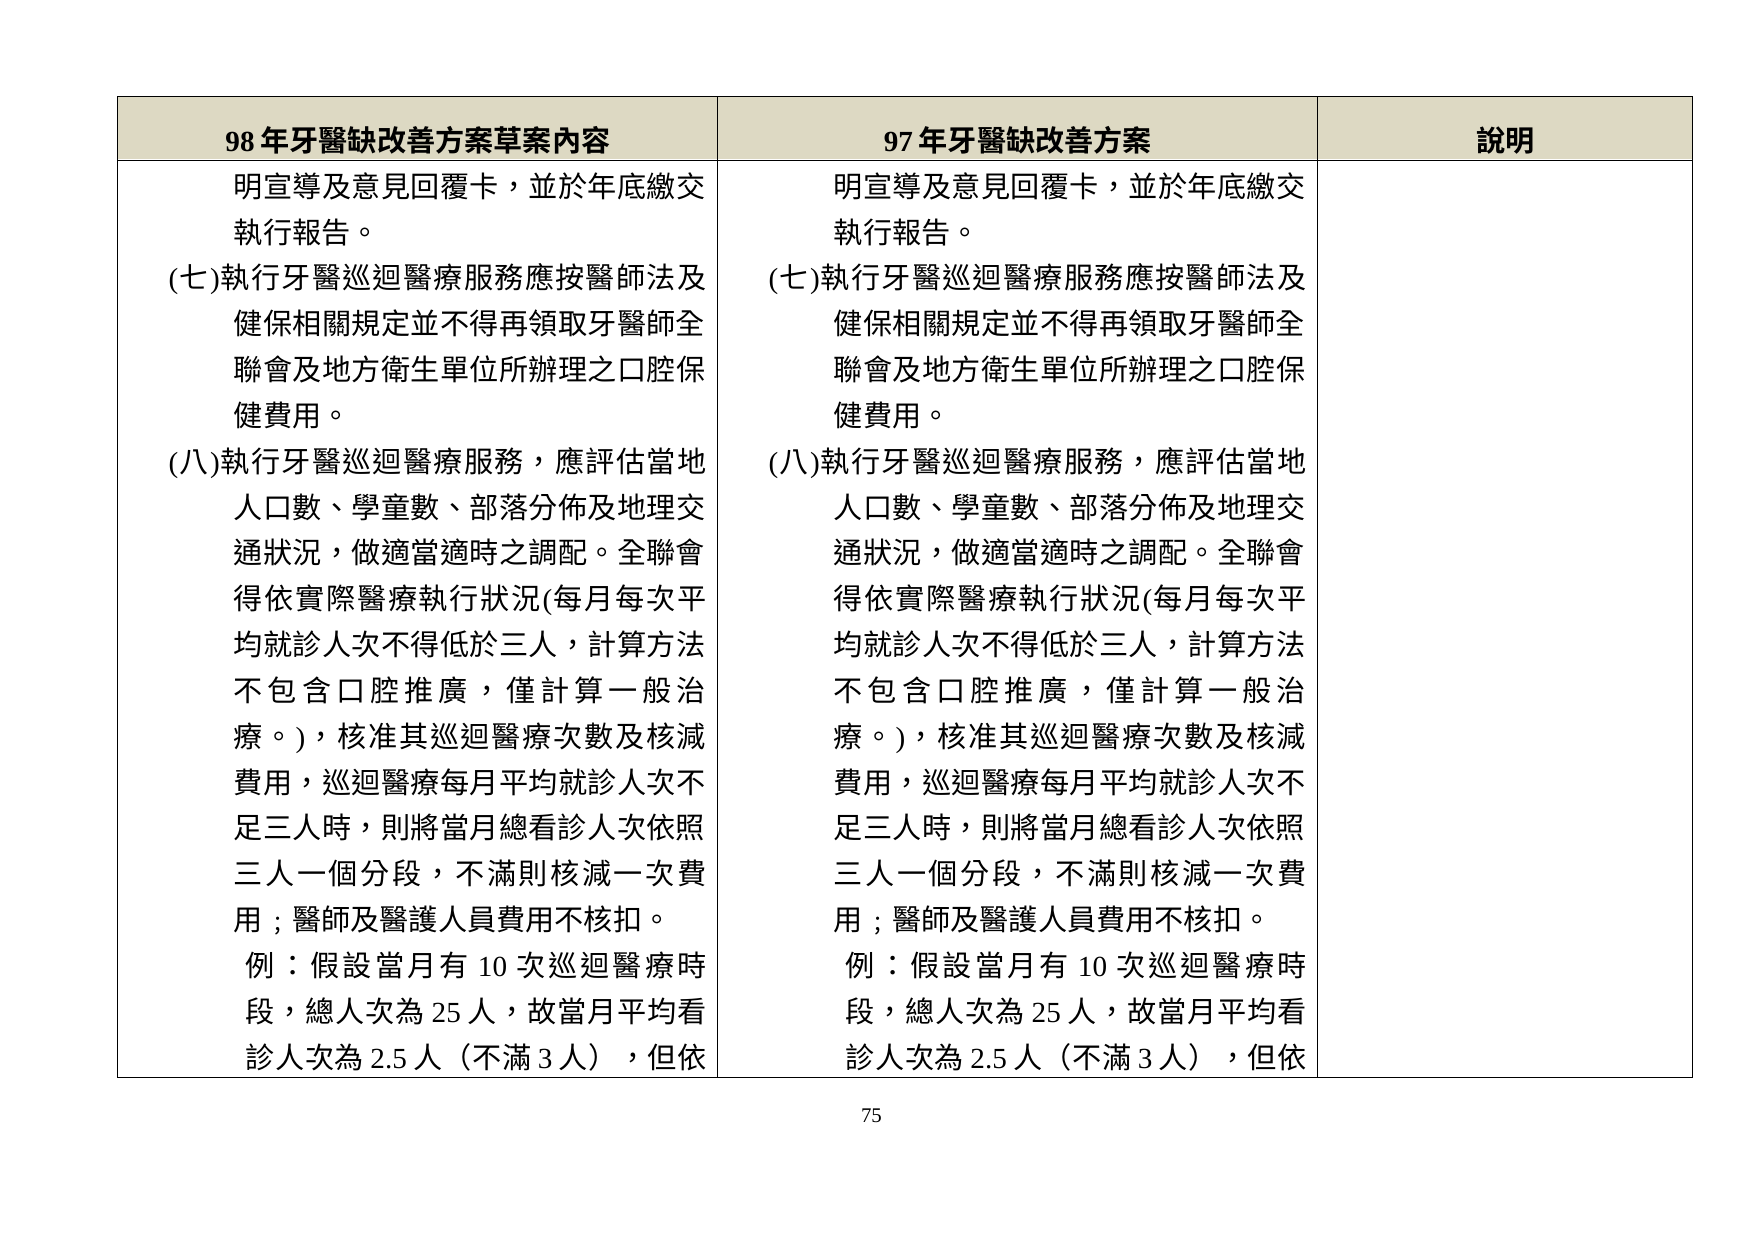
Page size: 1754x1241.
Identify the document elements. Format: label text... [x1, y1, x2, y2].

table_cell 明宣導及意見回覆卡，並於年底繳交執行報告。 (七)執行牙醫巡迴醫療服務應按醫師法及健保相關規定並不得再領取牙醫師全聯會及地方衛生單位所辦理之口腔保健費用。 (八)執行牙醫巡迴醫療服務，應評估當地人口數、學童數、部落分佈及地理交通狀況，做適當適時之調配。全聯會得依實際醫療執行狀況(每月每次平均就診人次不得低於三人，計算方法不包含口腔推廣，僅計算一般治療。)，核准其巡迴醫療次數及核減費用，巡迴醫療每月平均就診人次不足三人時，則將當月總看診人次依照三人一個分段，不滿則核減一次費用﹔醫師及醫護人員費用不核扣。 例：假設當月有10次巡迴醫療時段，總人次為25人，故當月平均看診人次為2.5人（不滿3人），但依 [718, 161, 1317, 1077]
table_cell 明宣導及意見回覆卡，並於年底繳交執行報告。 (七)執行牙醫巡迴醫療服務應按醫師法及健保相關規定並不得再領取牙醫師全聯會及地方衛生單位所辦理之口腔保健費用。 (八)執行牙醫巡迴醫療服務，應評估當地人口數、學童數、部落分佈及地理交通狀況，做適當適時之調配。全聯會得依實際醫療執行狀況(每月每次平均就診人次不得低於三人，計算方法不包含口腔推廣，僅計算一般治療。)，核准其巡迴醫療次數及核減費用，巡迴醫療每月平均就診人次不足三人時，則將當月總看診人次依照三人一個分段，不滿則核減一次費用﹔醫師及醫護人員費用不核扣。 例：假設當月有10次巡迴醫療時段，總人次為25人，故當月平均看診人次為2.5人（不滿3人），但依 [118, 161, 717, 1077]
table_header 說明 [1318, 97, 1692, 159]
table_header 98年牙醫缺改善方案草案內容 [118, 97, 717, 159]
table_header 97年牙醫缺改善方案 [718, 97, 1317, 159]
table_cell [1318, 161, 1692, 1077]
